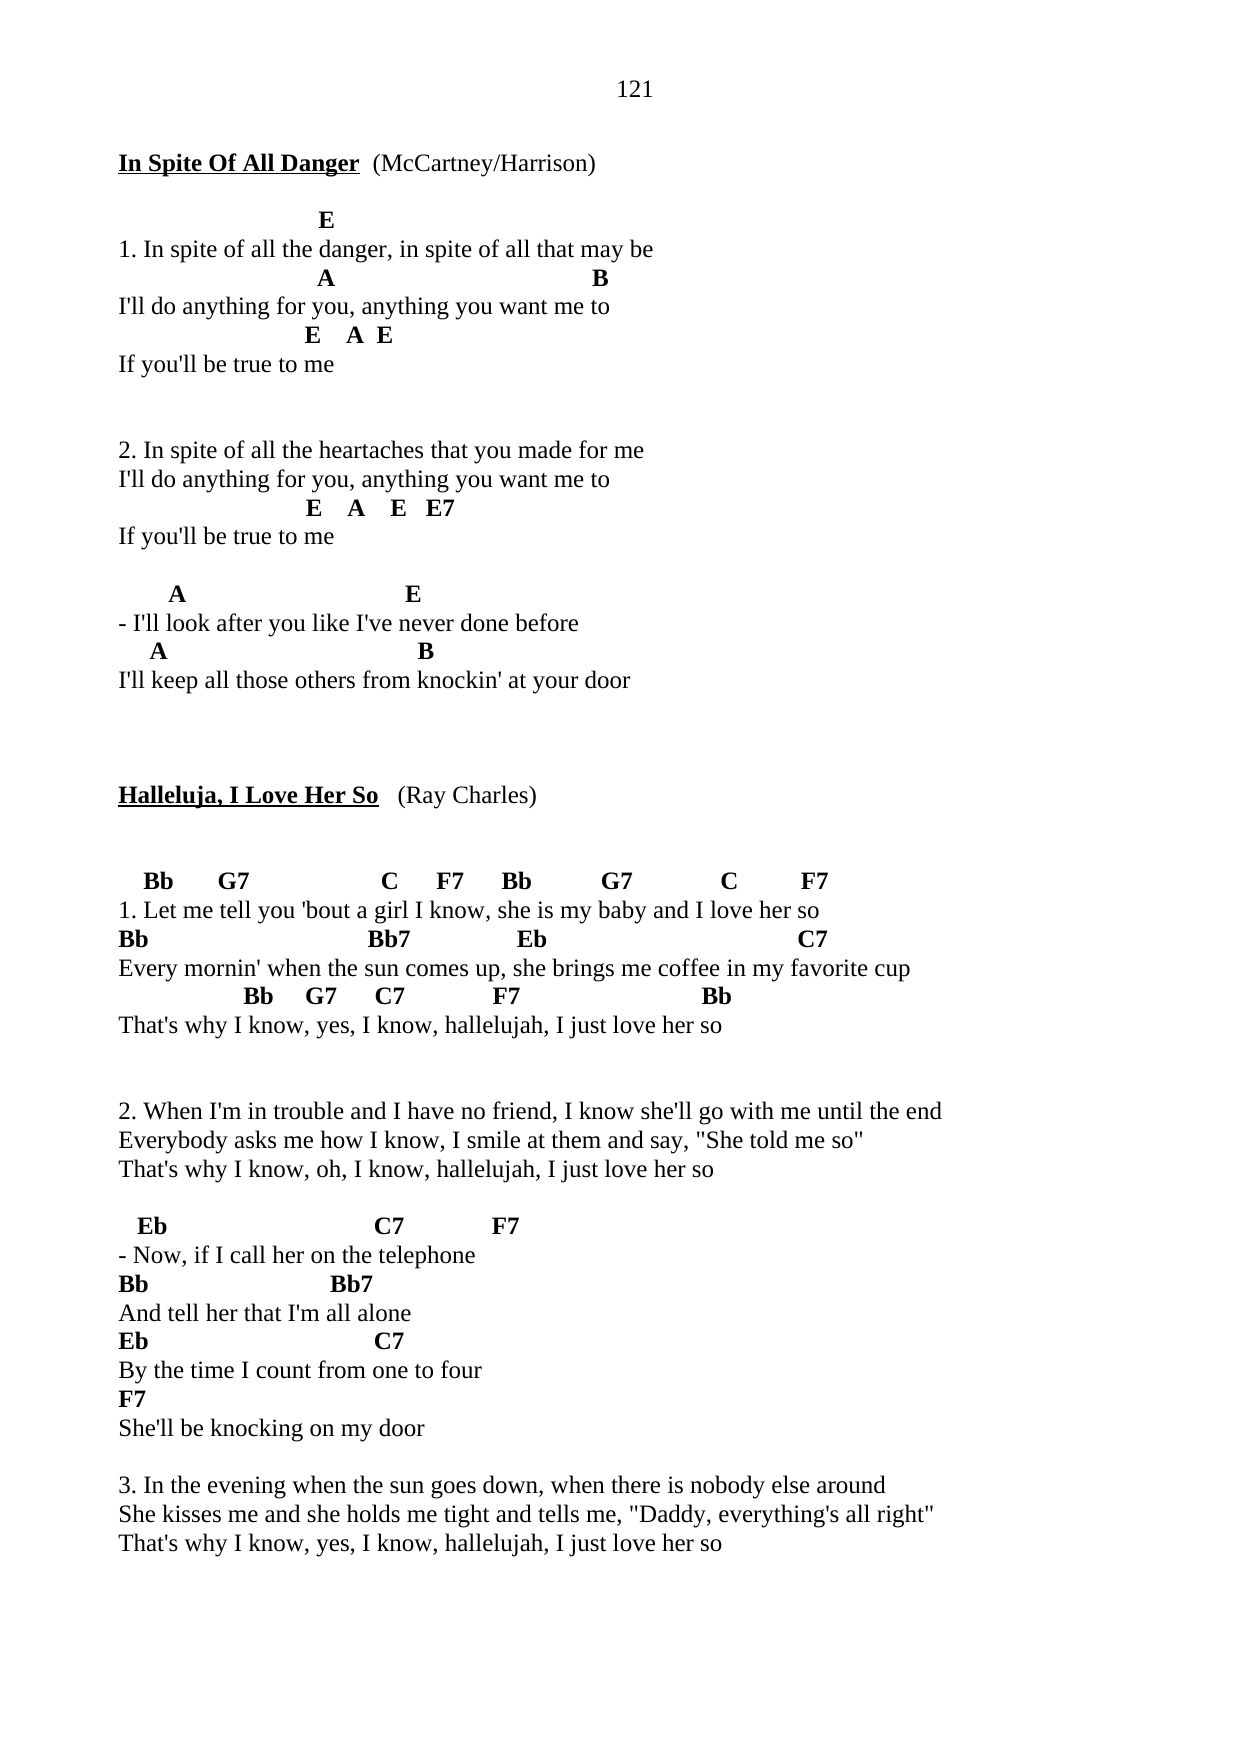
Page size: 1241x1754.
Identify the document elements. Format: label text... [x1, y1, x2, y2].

text E [118, 205, 1152, 234]
text A B [118, 636, 1152, 665]
text Eb C7 F7 [118, 1211, 1152, 1240]
text Bb Bb7 [118, 1269, 1152, 1298]
text - Now, if I call her on the telephone [118, 1240, 1152, 1269]
text 1. In spite of all the danger, in spite of all that may be [118, 234, 1152, 263]
text If you'll be true to me [118, 349, 1152, 378]
text 1. Let me tell you 'bout a girl I know, she is my baby and I love her so [118, 895, 1152, 924]
text - I'll look after you like I've never done before [118, 608, 1152, 636]
text A E [118, 579, 1152, 608]
text 3. In the evening when the sun goes down, when there is nobody else around [118, 1470, 1152, 1499]
text That's why I know, yes, I know, hallelujah, I just love her so [118, 1010, 1152, 1039]
text That's why I know, yes, I know, hallelujah, I just love her so [118, 1528, 1152, 1556]
text F7 [118, 1384, 1152, 1413]
text In Spite Of All Danger (McCartney/Harrison) [118, 148, 1152, 176]
text She kisses me and she holds me tight and tells me, "Daddy, everything's all right" [118, 1499, 1152, 1528]
text Bb G7 C F7 Bb G7 C F7 [118, 866, 1152, 895]
text If you'll be true to me [118, 521, 1152, 579]
text 2. In spite of all the heartaches that you made for me [118, 435, 1152, 464]
text E A E [118, 320, 1152, 349]
text I'll do anything for you, anything you want me to [118, 291, 1152, 320]
text 2. When I'm in trouble and I have no friend, I know she'll go with me until the end [118, 1096, 1152, 1125]
text Halleluja, I Love Her So (Ray Charles) [118, 780, 1152, 809]
text I'll do anything for you, anything you want me to E A E E7 [118, 464, 1152, 521]
text She'll be knocking on my door [118, 1413, 1152, 1441]
text Everybody asks me how I know, I smile at them and say, "She told me so" [118, 1125, 1152, 1154]
text A B [118, 263, 1152, 291]
text And tell her that I'm all alone [118, 1298, 1152, 1326]
text That's why I know, oh, I know, hallelujah, I just love her so [118, 1154, 1152, 1183]
text Bb Bb7 Eb C7 [118, 924, 1152, 953]
text Eb C7 [118, 1326, 1152, 1355]
text Bb G7 C7 F7 Bb [118, 981, 1152, 1010]
text Every mornin' when the sun comes up, she brings me coffee in my favorite cup [118, 953, 1152, 981]
text By the time I count from one to four [118, 1355, 1152, 1384]
text I'll keep all those others from knockin' at your door [118, 665, 1152, 694]
